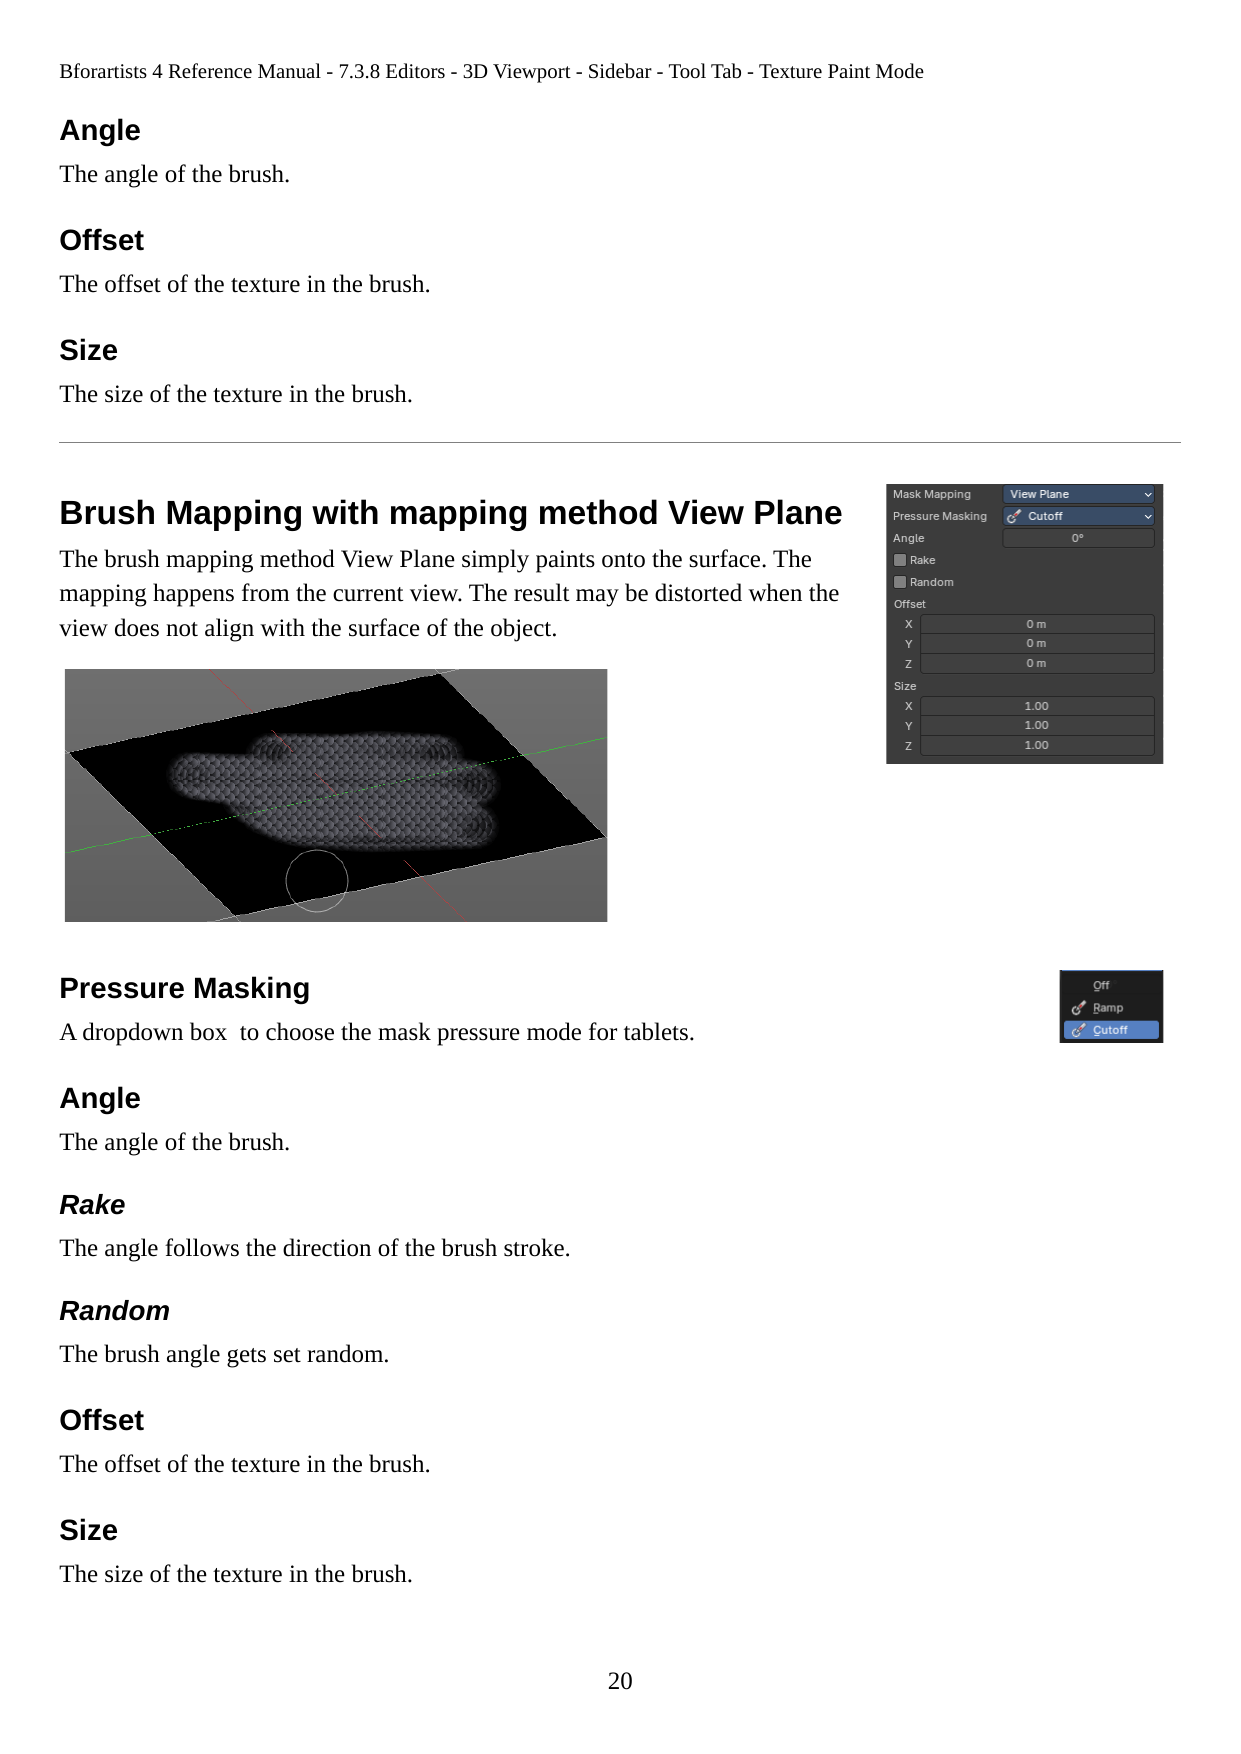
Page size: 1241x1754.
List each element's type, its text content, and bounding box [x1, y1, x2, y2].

subtitle Offset [59, 222, 1181, 256]
text The size of the texture in the brush. [59, 1559, 1181, 1587]
subtitle Size [59, 332, 1181, 366]
subtitle Angle [59, 113, 1181, 146]
text A dropdown box to choose the mask pressure mode for tablets. [59, 1017, 1181, 1046]
text The brush mapping method View Plane simply paints onto the surface. The mapping happens from the current view. The result may be distorted when the view does not align with the surface of the object. [59, 544, 886, 642]
subtitle Brush Mapping with mapping method View Plane [59, 493, 886, 531]
subtitle Random [59, 1294, 1181, 1326]
text The size of the texture in the brush. [59, 379, 1181, 407]
text The offset of the texture in the brush. [59, 1449, 1181, 1477]
text The offset of the texture in the brush. [59, 269, 1181, 297]
subtitle [1164, 971, 1181, 1004]
subtitle Pressure Masking [59, 971, 1059, 1004]
text The brush angle gets set random. [59, 1339, 1181, 1368]
picture [64, 669, 608, 922]
subtitle Rake [59, 1188, 1181, 1220]
picture [886, 484, 1164, 764]
text The angle follows the direction of the brush stroke. [59, 1233, 1181, 1262]
subtitle Angle [59, 1081, 1181, 1114]
picture [1059, 970, 1164, 1043]
subtitle Size [59, 1512, 1181, 1546]
text The angle of the brush. [59, 159, 1181, 188]
text The angle of the brush. [59, 1127, 1181, 1156]
subtitle Offset [59, 1402, 1181, 1436]
